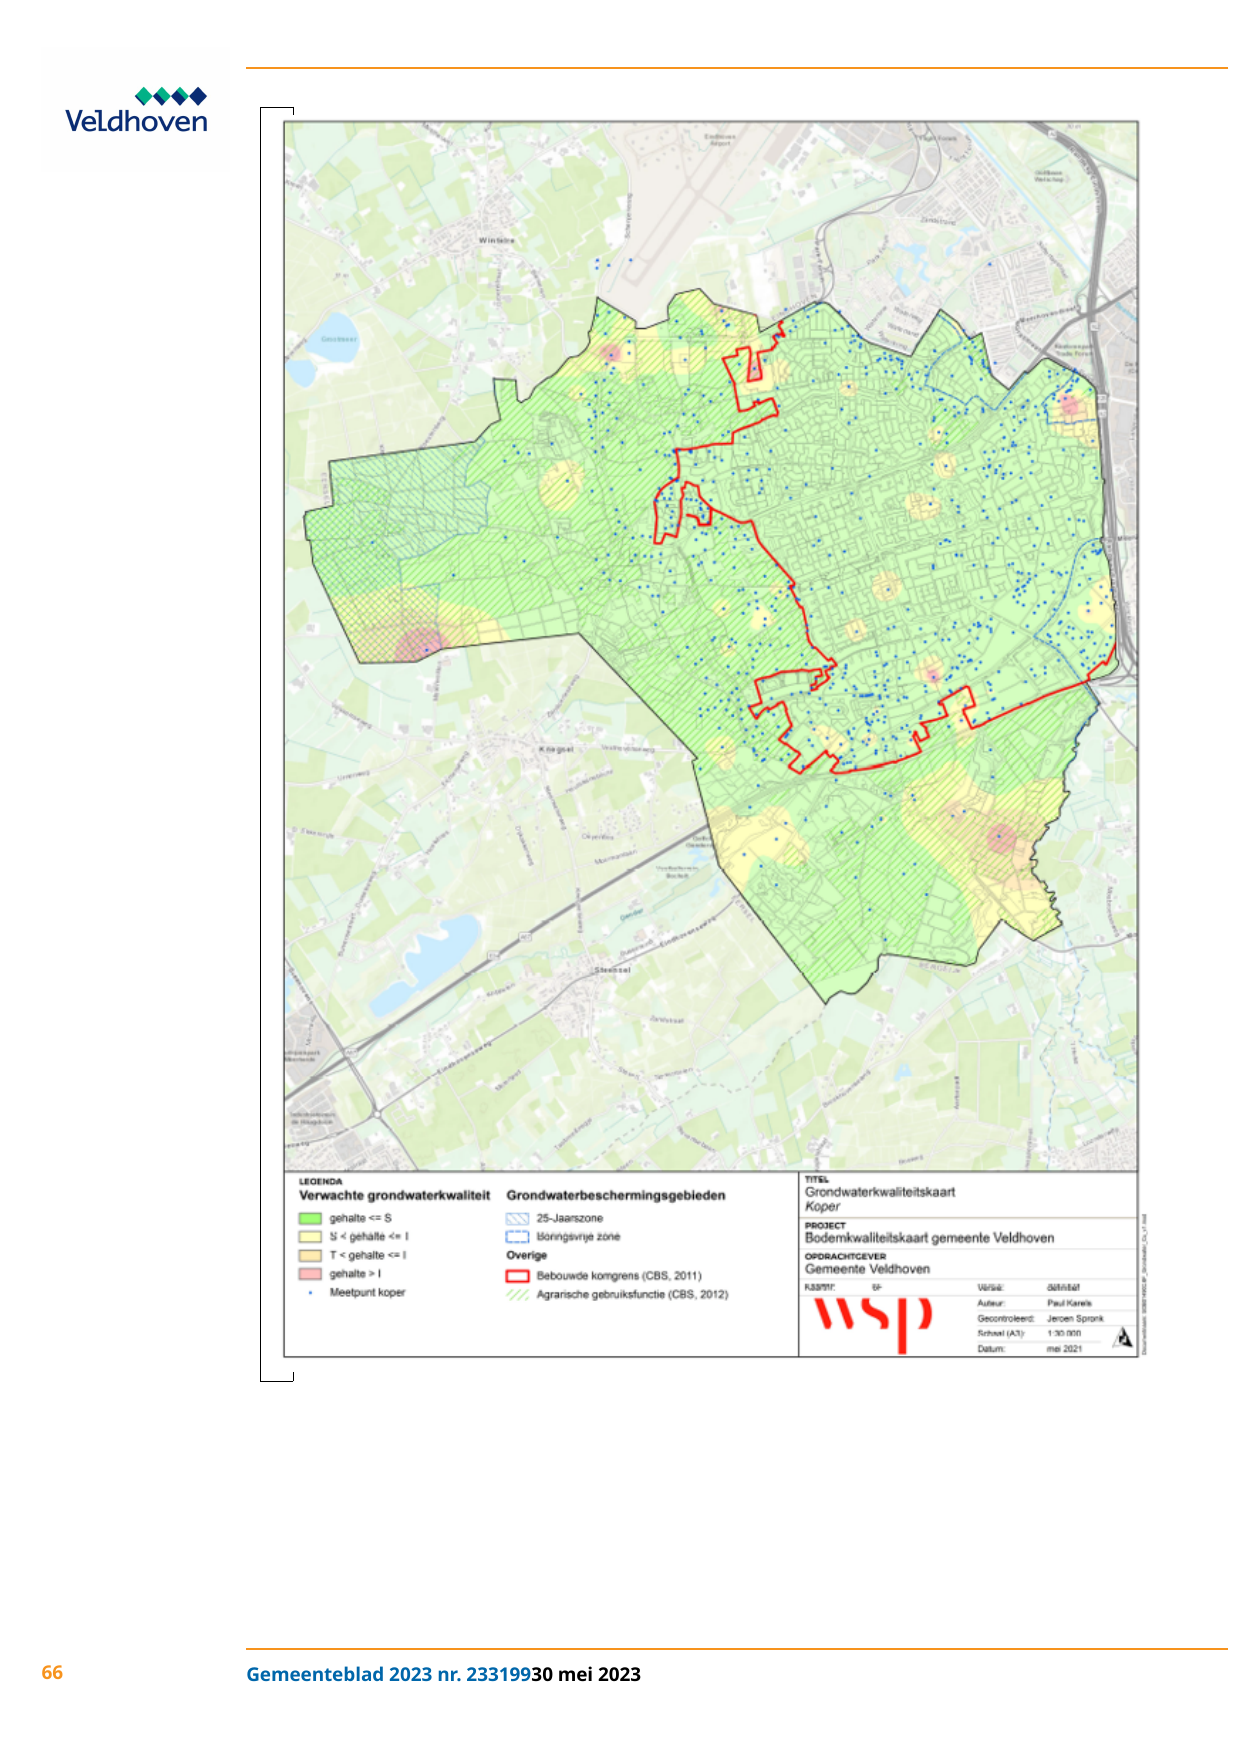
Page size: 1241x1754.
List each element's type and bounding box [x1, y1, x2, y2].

picture [41, 47, 231, 172]
picture [268, 115, 1155, 1372]
